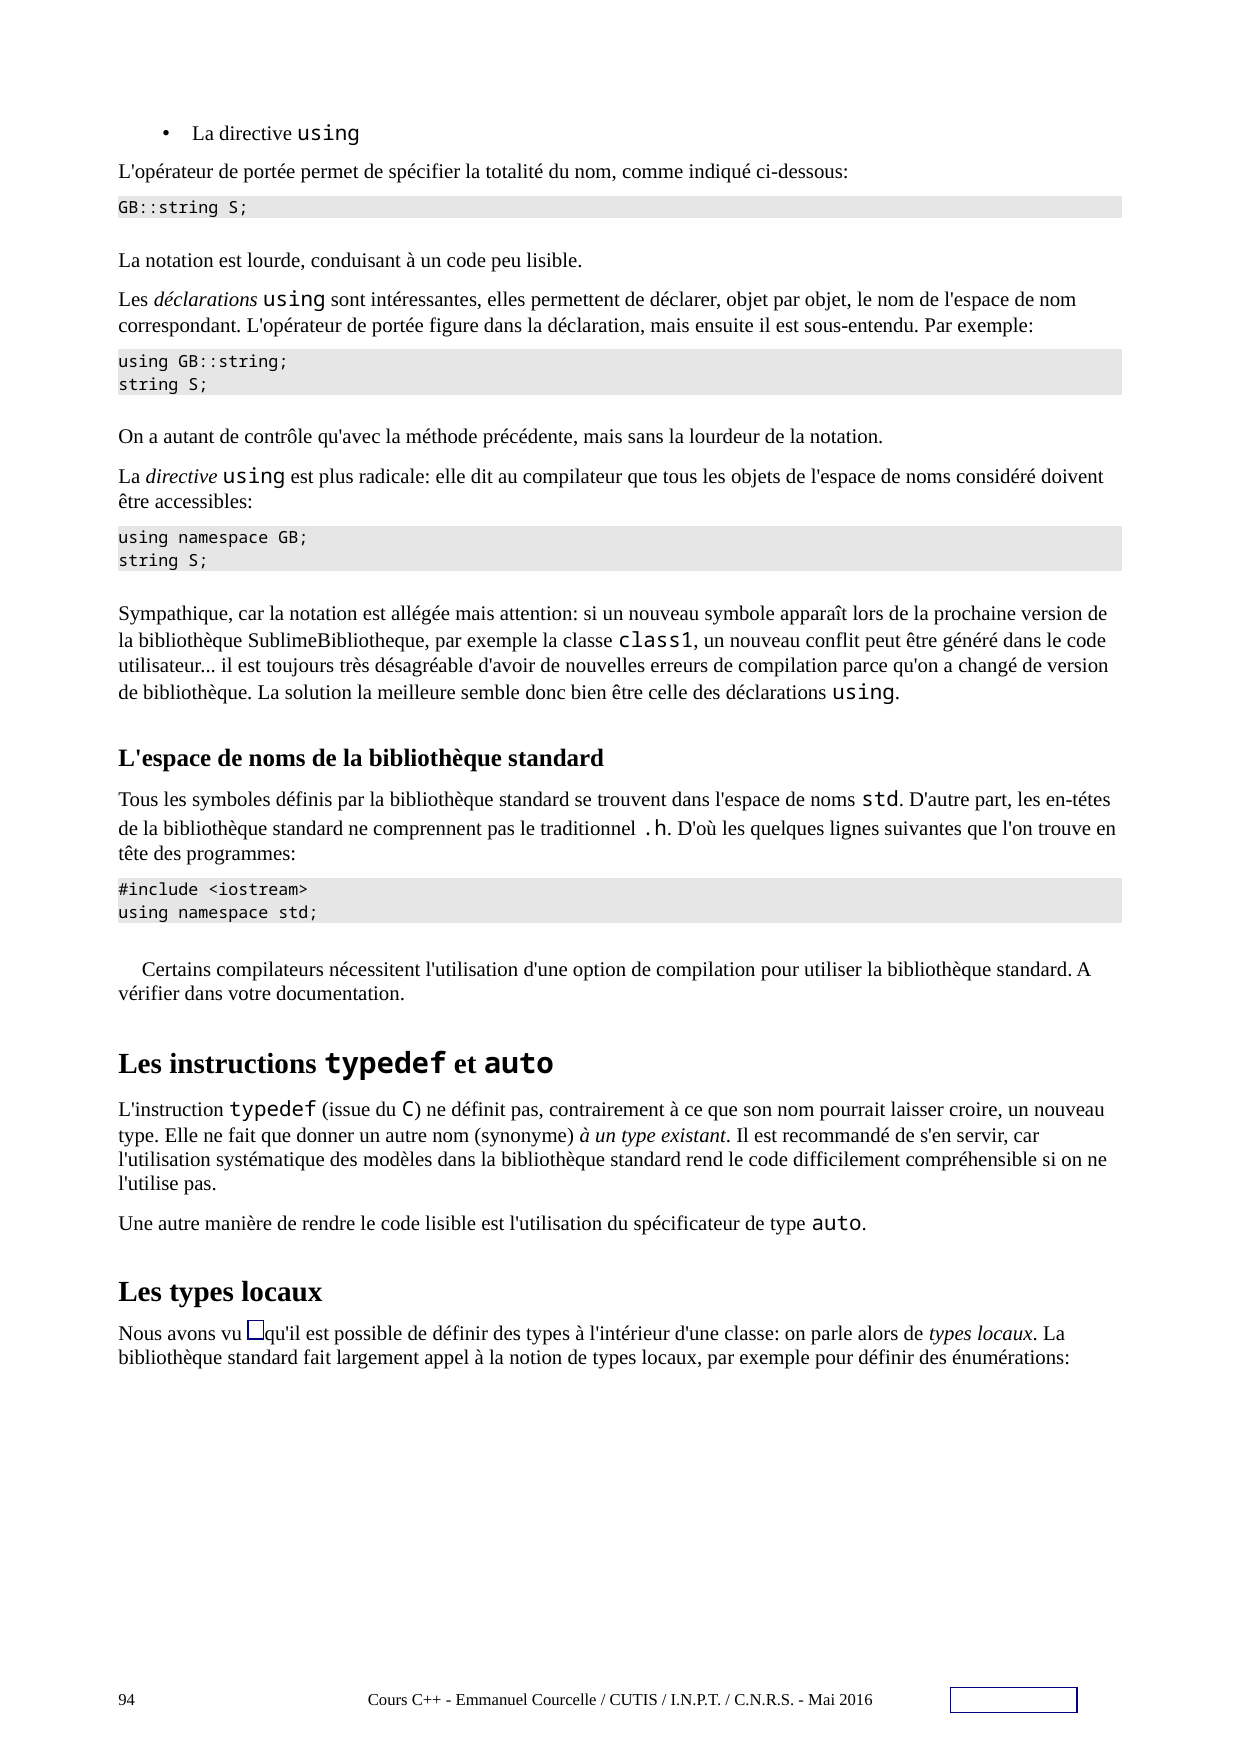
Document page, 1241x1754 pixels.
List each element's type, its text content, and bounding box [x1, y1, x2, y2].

text Une autre manière de rendre le code lisible est l'utilisation du spécificateur de type auto. [118, 1208, 1122, 1236]
text L'opérateur de portée permet de spécifier la totalité du nom, comme indiqué ci-dessous: [118, 159, 1122, 183]
text using namespace std; [118, 901, 1122, 923]
subtitle L'espace de noms de la bibliothèque standard [118, 743, 1122, 772]
text GB::string S; [118, 196, 1122, 218]
text #include <iostream> [118, 878, 1122, 901]
text Tous les symboles définis par la bibliothèque standard se trouvent dans l'espace de noms std. D'autre part, les en-tétes de la bibliothèque standard ne comprennent pas le traditionnel .h. D'où les quelques lignes suivantes que l'on trouve en tête des programmes: [118, 784, 1122, 865]
text Nous avons vu qu'il est possible de définir des types à l'intérieur d'une classe: on parle alors de types locaux. La bibliothèque standard fait largement appel à la notion de types locaux, par exemple pour définir des énumérations: [118, 1320, 1122, 1369]
text string S; [118, 548, 1122, 571]
subtitle Les types locaux [118, 1274, 1122, 1307]
text La directive using est plus radicale: elle dit au compilateur que tous les objets de l'espace de noms considéré doivent être accessibles: [118, 461, 1122, 513]
text On a autant de contrôle qu'avec la méthode précédente, mais sans la lourdeur de la notation. [118, 424, 1122, 448]
text Les déclarations using sont intéressantes, elles permettent de déclarer, objet par objet, le nom de l'espace de nom correspondant. L'opérateur de portée figure dans la déclaration, mais ensuite il est sous-entendu. Par exemple: [118, 284, 1122, 337]
text using GB::string; [118, 349, 1122, 372]
text L'instruction typedef (issue du C) ne définit pas, contrairement à ce que son nom pourrait laisser croire, un nouveau type. Elle ne fait que donner un autre nom (synonyme) à un type existant. Il est recommandé de s'en servir, car l'utilisation systématique des modèles dans la bibliothèque standard rend le code difficilement compréhensible si on ne l'utilise pas. [118, 1094, 1122, 1195]
text string S; [118, 372, 1122, 395]
subtitle Les instructions typedef et auto [118, 1042, 1122, 1082]
text Certains compilateurs nécessitent l'utilisation d'une option de compilation pour utiliser la bibliothèque standard. A vérifier dans votre documentation. [118, 953, 1122, 1005]
list La directive using [162, 118, 1122, 147]
text Sympathique, car la notation est allégée mais attention: si un nouveau symbole apparaît lors de la prochaine version de la bibliothèque SublimeBibliotheque, par exemple la classe class1, un nouveau conflit peut être généré dans le code utilisateur... il est toujours très désagréable d'avoir de nouvelles erreurs de compilation parce qu'on a changé de version de bibliothèque. La solution la meilleure semble donc bien être celle des déclarations using. [118, 601, 1122, 706]
text using namespace GB; [118, 526, 1122, 548]
text La notation est lourde, conduisant à un code peu lisible. [118, 248, 1122, 272]
